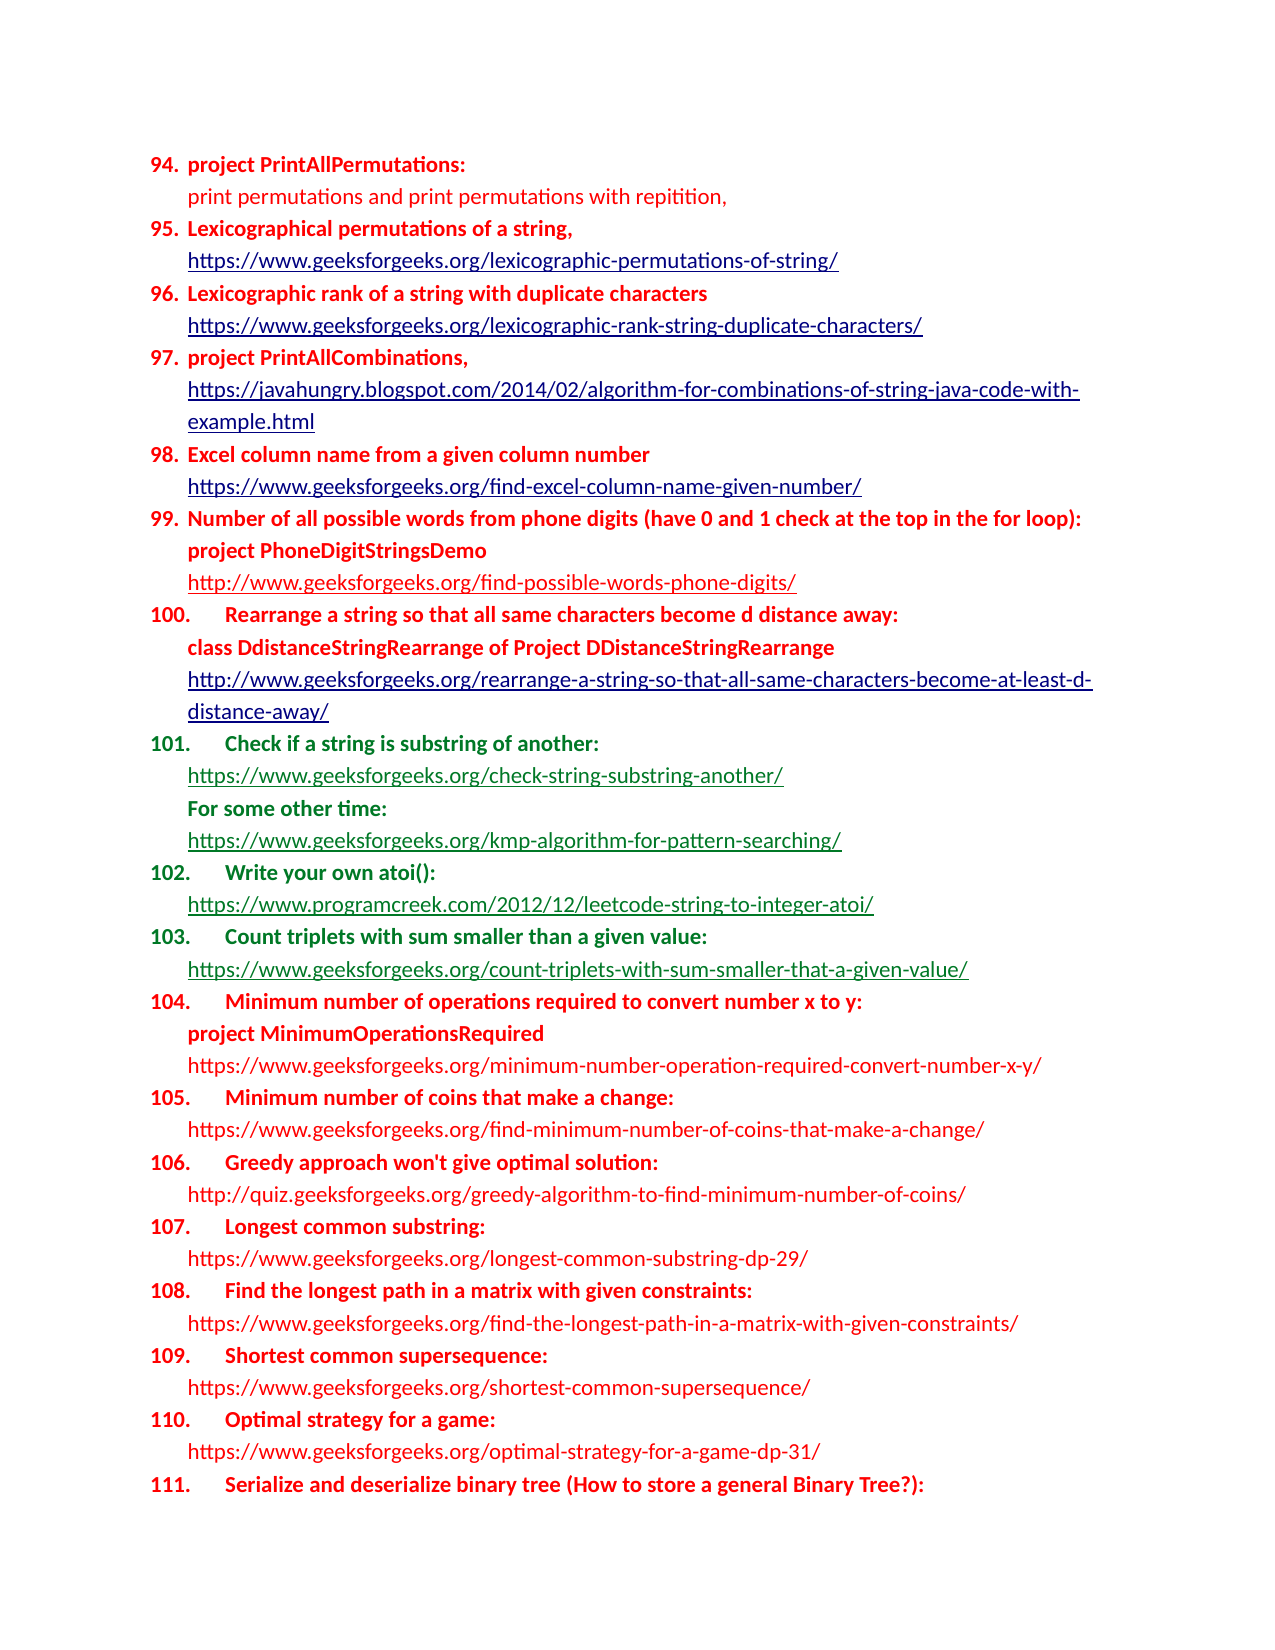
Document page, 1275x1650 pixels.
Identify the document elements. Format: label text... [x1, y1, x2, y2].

list project MinimumOperationsRequired [150, 1019, 1125, 1047]
list Serialize and deserialize binary tree (How to store a general Binary Tree?): [150, 1470, 1125, 1498]
list http://www.geeksforgeeks.org/rearrange-a-string-so-that-all-same-characters-become-at-least-d-distance-away/ [150, 665, 1125, 725]
list project PhoneDigitStringsDemo [150, 536, 1125, 564]
list Minimum number of coins that make a change: [150, 1083, 1125, 1111]
list Greedy approach won't give optimal solution: [150, 1148, 1125, 1176]
list https://www.geeksforgeeks.org/lexicographic-permutations-of-string/ [150, 247, 1125, 274]
list https://www.geeksforgeeks.org/longest-common-substring-dp-29/ [150, 1244, 1125, 1272]
list https://www.geeksforgeeks.org/check-string-substring-another/ [150, 762, 1125, 789]
list Write your own atoi(): [150, 858, 1125, 886]
list class DdistanceStringRearrange of Project DDistanceStringRearrange [150, 633, 1125, 661]
list https://www.geeksforgeeks.org/shortest-common-supersequence/ [150, 1373, 1125, 1401]
list https://www.geeksforgeeks.org/find-excel-column-name-given-number/ [150, 472, 1125, 500]
list http://quiz.geeksforgeeks.org/greedy-algorithm-to-find-minimum-number-of-coins/ [150, 1180, 1125, 1208]
list project PrintAllPermutations: [150, 150, 1125, 178]
list https://www.geeksforgeeks.org/optimal-strategy-for-a-game-dp-31/ [150, 1437, 1125, 1466]
list Minimum number of operations required to convert number x to y: [150, 987, 1125, 1015]
list print permutations and print permutations with repitition, [150, 182, 1125, 210]
list https://javahungry.blogspot.com/2014/02/algorithm-for-combinations-of-string-java-code-with-example.html [150, 375, 1125, 436]
list Check if a string is substring of another: [150, 729, 1125, 757]
list https://www.geeksforgeeks.org/find-the-longest-path-in-a-matrix-with-given-constraints/ [150, 1309, 1125, 1337]
list Excel column name from a given column number [150, 440, 1125, 468]
list Lexicographic rank of a string with duplicate characters [150, 279, 1125, 307]
list https://www.geeksforgeeks.org/lexicographic-rank-string-duplicate-characters/ [150, 311, 1125, 339]
list Number of all possible words from phone digits (have 0 and 1 check at the top in the for loop): [150, 504, 1125, 532]
list Rearrange a string so that all same characters become d distance away: [150, 601, 1125, 629]
list Shortest common supersequence: [150, 1341, 1125, 1369]
list Count triplets with sum smaller than a given value: [150, 922, 1125, 951]
list project PrintAllCombinations, [150, 343, 1125, 371]
list For some other time: [150, 794, 1125, 822]
list Lexicographical permutations of a string, [150, 214, 1125, 242]
list Find the longest path in a matrix with given constraints: [150, 1277, 1125, 1304]
list https://www.geeksforgeeks.org/kmp-algorithm-for-pattern-searching/ [150, 826, 1125, 854]
list Longest common substring: [150, 1212, 1125, 1240]
list https://www.geeksforgeeks.org/count-triplets-with-sum-smaller-that-a-given-value/ [150, 955, 1125, 983]
list https://www.programcreek.com/2012/12/leetcode-string-to-integer-atoi/ [150, 890, 1125, 918]
list https://www.geeksforgeeks.org/minimum-number-operation-required-convert-number-x-y/ [150, 1051, 1125, 1079]
list https://www.geeksforgeeks.org/find-minimum-number-of-coins-that-make-a-change/ [150, 1116, 1125, 1144]
list Optimal strategy for a game: [150, 1405, 1125, 1433]
list http://www.geeksforgeeks.org/find-possible-words-phone-digits/ [150, 568, 1125, 596]
